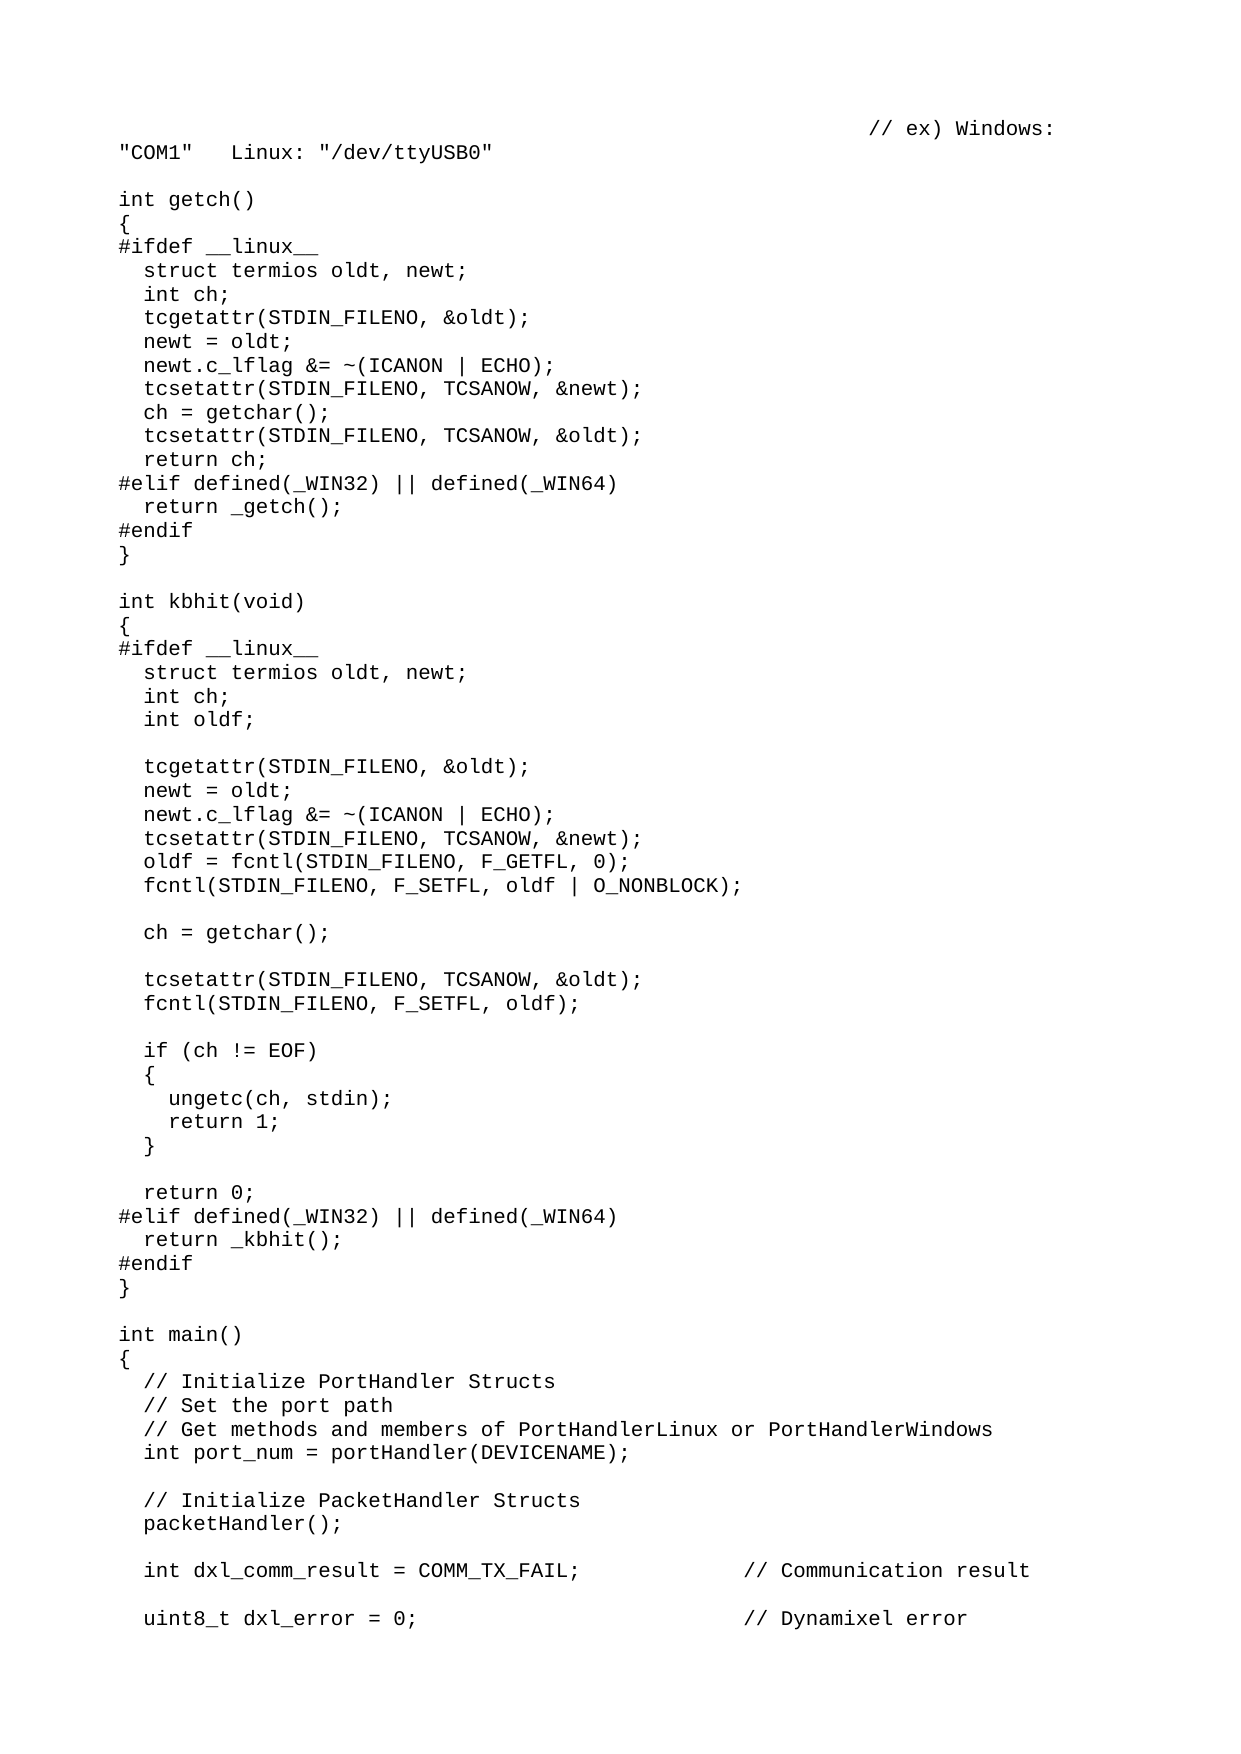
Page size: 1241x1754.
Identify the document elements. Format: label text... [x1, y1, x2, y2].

text // Set the port path [118, 1395, 1122, 1419]
text newt.c_lflag &= ~(ICANON | ECHO); [118, 804, 1122, 827]
text } [118, 1277, 1122, 1300]
text int main() [118, 1324, 1122, 1348]
text #endif [118, 1253, 1122, 1277]
text // ex) Windows: "COM1" Linux: "/dev/ttyUSB0" [118, 118, 1122, 165]
text // Initialize PortHandler Structs [118, 1371, 1122, 1395]
text #endif [118, 520, 1122, 544]
text if (ch != EOF) [118, 1040, 1122, 1064]
text newt = oldt; [118, 331, 1122, 354]
text { [118, 213, 1122, 236]
text int oldf; [118, 709, 1122, 733]
text newt.c_lflag &= ~(ICANON | ECHO); [118, 354, 1122, 378]
text { [118, 1064, 1122, 1088]
text tcsetattr(STDIN_FILENO, TCSANOW, &oldt); [118, 969, 1122, 993]
text } [118, 544, 1122, 567]
text #elif defined(_WIN32) || defined(_WIN64) [118, 1206, 1122, 1229]
text tcgetattr(STDIN_FILENO, &oldt); [118, 307, 1122, 331]
text ch = getchar(); [118, 402, 1122, 426]
text // Initialize PacketHandler Structs [118, 1489, 1122, 1513]
text #elif defined(_WIN32) || defined(_WIN64) [118, 473, 1122, 496]
text } [118, 1135, 1122, 1158]
text struct termios oldt, newt; [118, 260, 1122, 284]
text return 1; [118, 1111, 1122, 1135]
text packetHandler(); [118, 1513, 1122, 1537]
text int getch() [118, 189, 1122, 213]
text fcntl(STDIN_FILENO, F_SETFL, oldf | O_NONBLOCK); [118, 875, 1122, 898]
text fcntl(STDIN_FILENO, F_SETFL, oldf); [118, 993, 1122, 1017]
text tcsetattr(STDIN_FILENO, TCSANOW, &newt); [118, 378, 1122, 402]
text struct termios oldt, newt; [118, 662, 1122, 686]
text int kbhit(void) [118, 591, 1122, 615]
text int dxl_comm_result = COMM_TX_FAIL; // Communication result [118, 1561, 1122, 1584]
text uint8_t dxl_error = 0; // Dynamixel error [118, 1608, 1122, 1631]
text oldf = fcntl(STDIN_FILENO, F_GETFL, 0); [118, 851, 1122, 875]
text return 0; [118, 1182, 1122, 1206]
text newt = oldt; [118, 780, 1122, 804]
text tcsetattr(STDIN_FILENO, TCSANOW, &oldt); [118, 426, 1122, 449]
text return _getch(); [118, 496, 1122, 520]
text int port_num = portHandler(DEVICENAME); [118, 1442, 1122, 1466]
text // Get methods and members of PortHandlerLinux or PortHandlerWindows [118, 1419, 1122, 1442]
text tcgetattr(STDIN_FILENO, &oldt); [118, 757, 1122, 780]
text #ifdef __linux__ [118, 236, 1122, 260]
text int ch; [118, 284, 1122, 307]
text ungetc(ch, stdin); [118, 1088, 1122, 1111]
text int ch; [118, 686, 1122, 709]
text ch = getchar(); [118, 922, 1122, 946]
text return ch; [118, 449, 1122, 473]
text tcsetattr(STDIN_FILENO, TCSANOW, &newt); [118, 827, 1122, 851]
text return _kbhit(); [118, 1229, 1122, 1253]
text { [118, 615, 1122, 638]
text #ifdef __linux__ [118, 638, 1122, 662]
text { [118, 1348, 1122, 1371]
